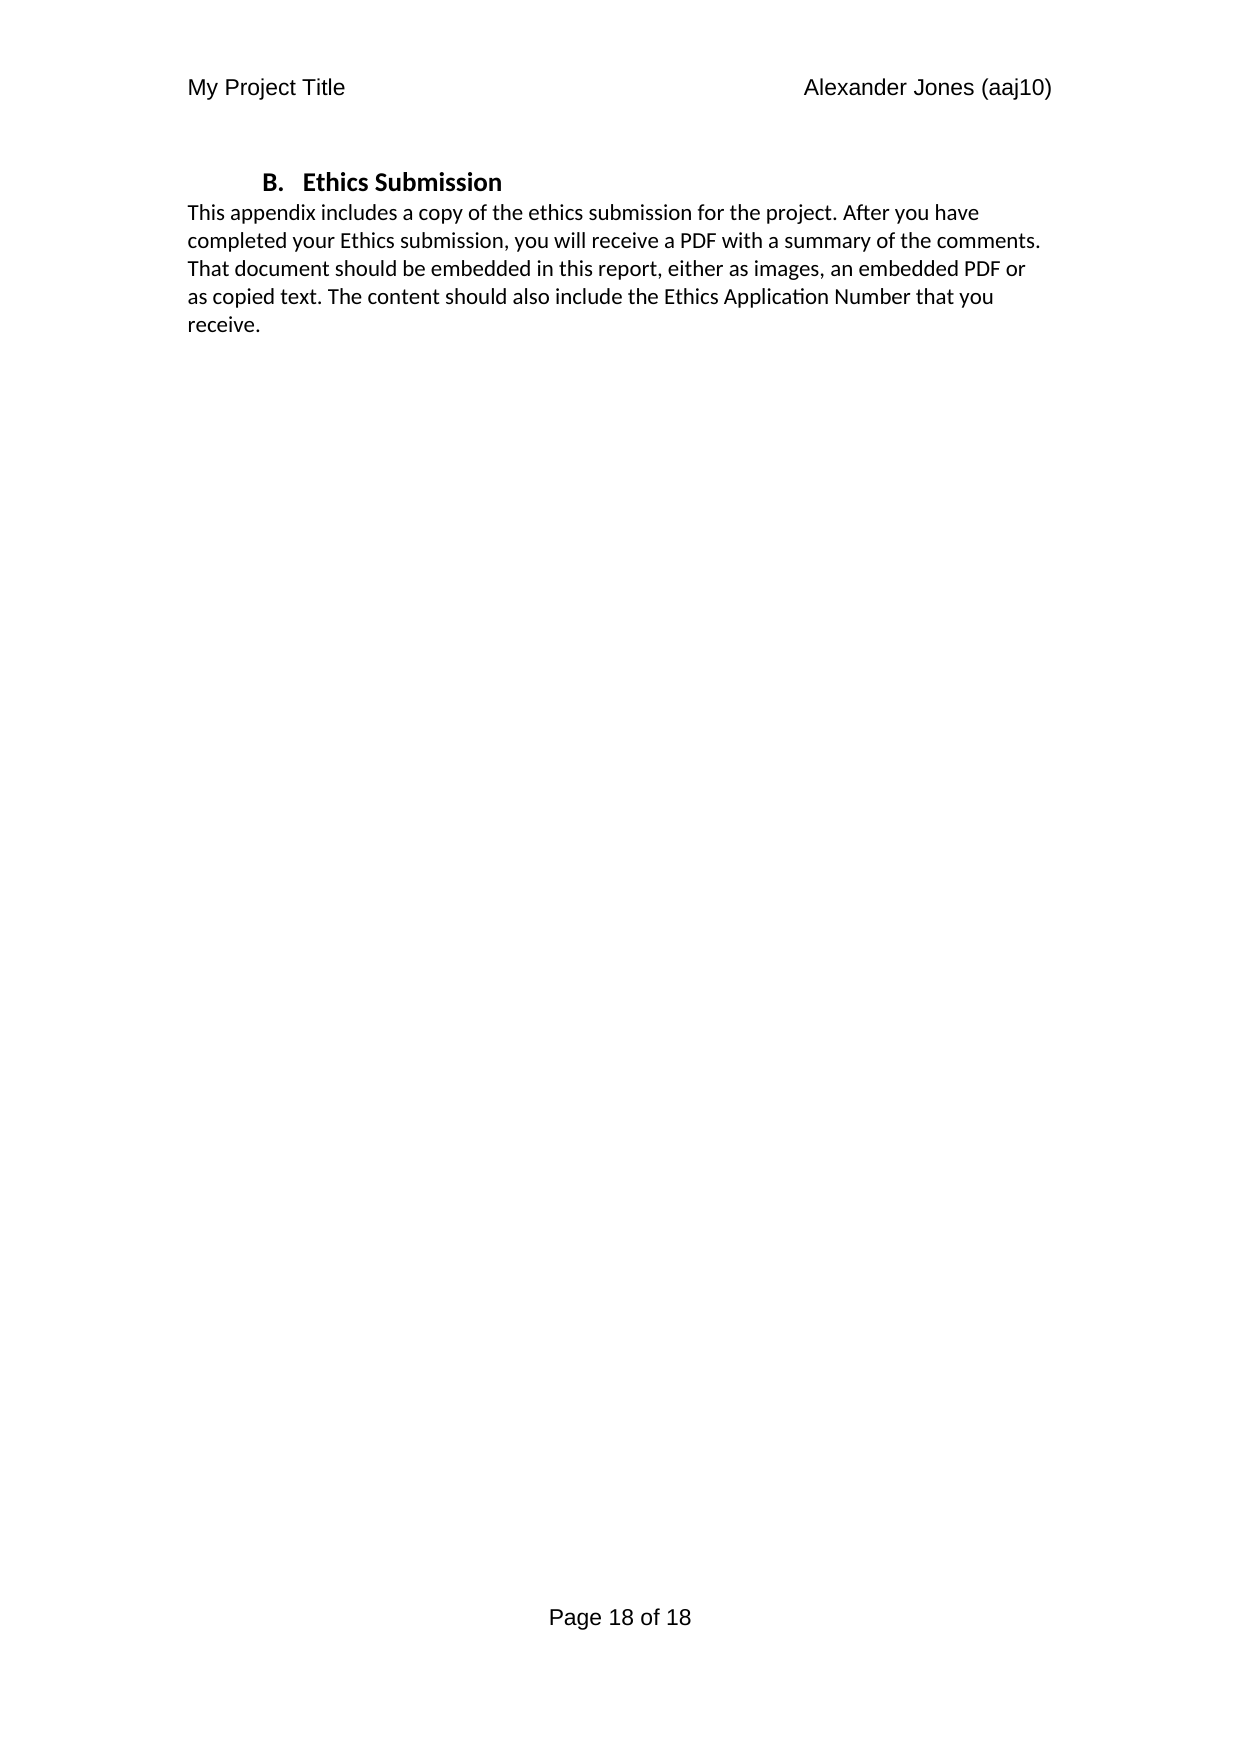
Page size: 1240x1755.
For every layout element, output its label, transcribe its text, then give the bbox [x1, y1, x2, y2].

list Ethics Submission [262, 165, 1052, 198]
text This appendix includes a copy of the ethics submission for the project. After you have completed your Ethics submission, you will receive a PDF with a summary of the comments. That document should be embedded in this report, either as images, an embedded PDF or as copied text. The content should also include the Ethics Application Number that you receive. [187, 198, 1052, 338]
